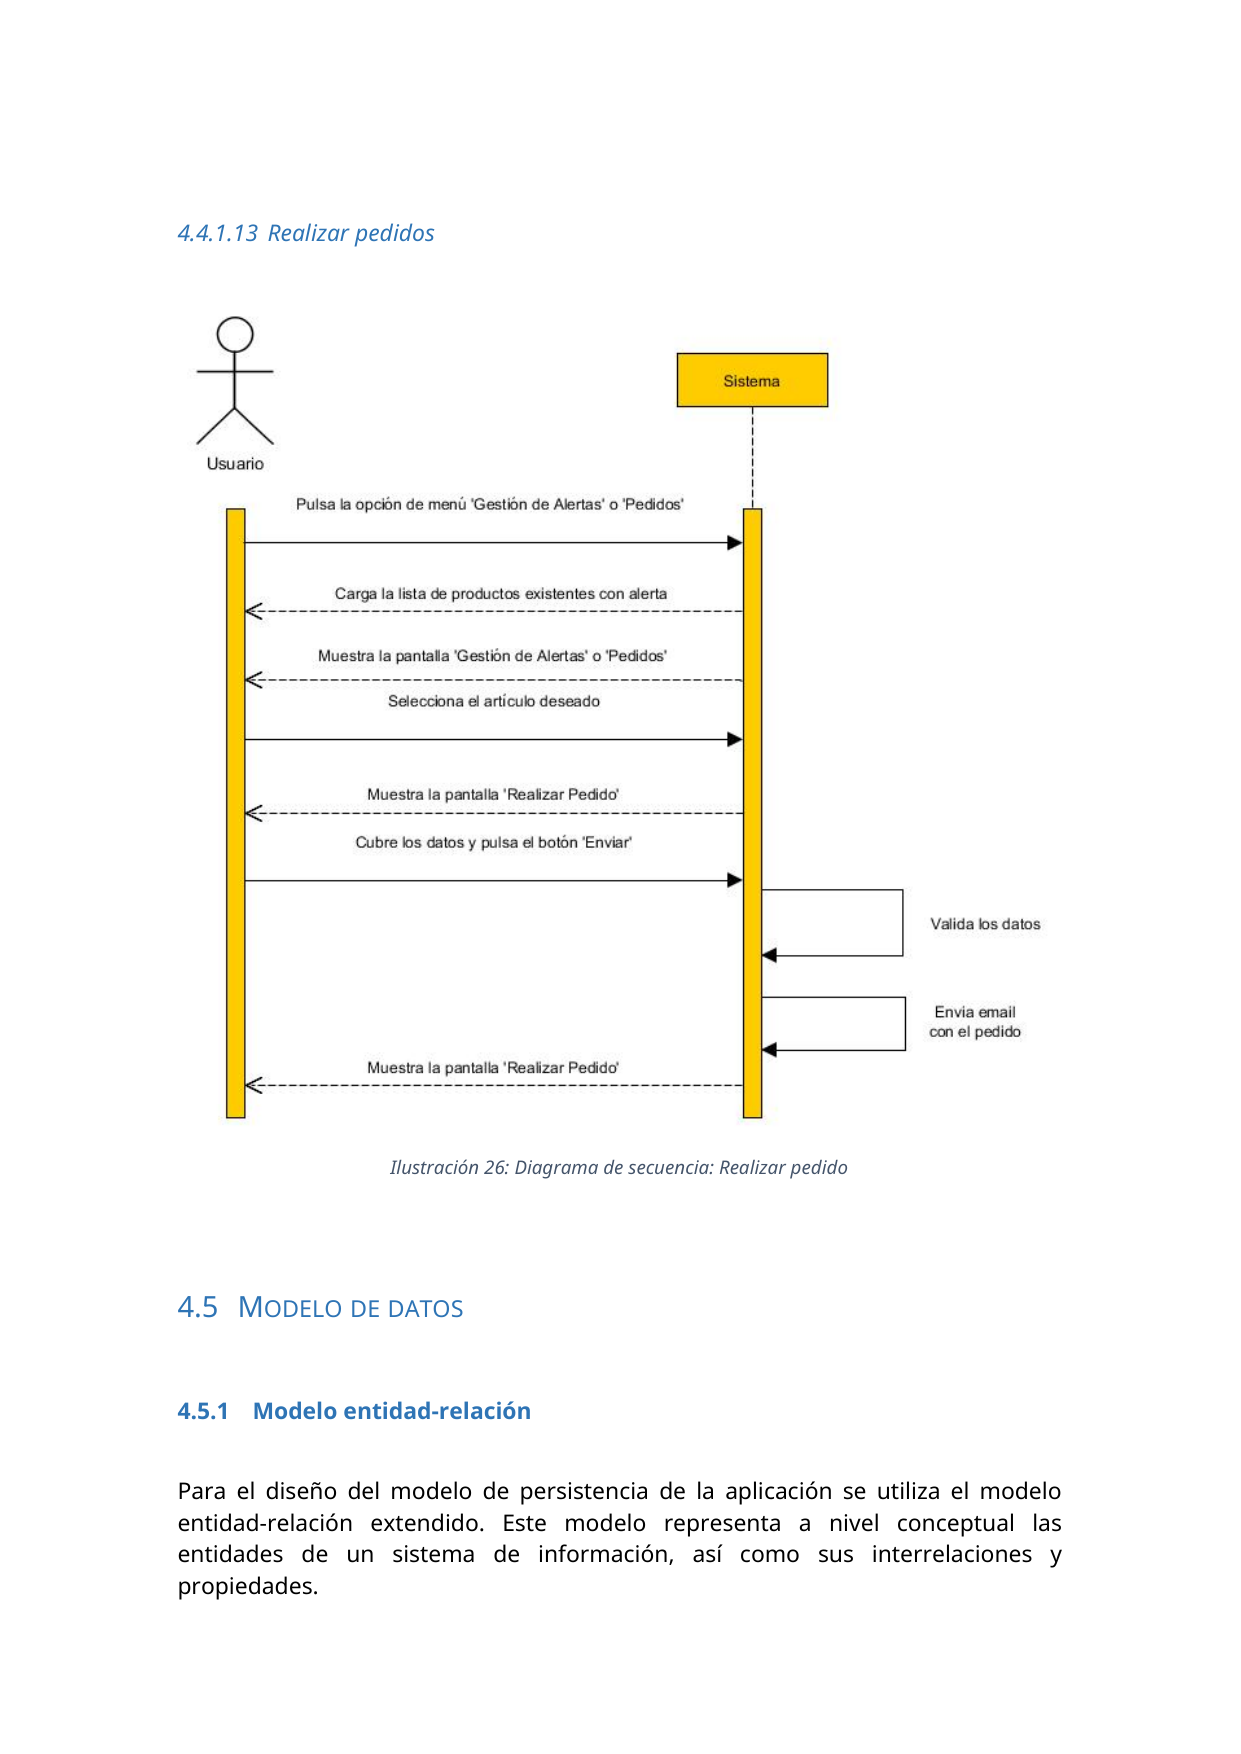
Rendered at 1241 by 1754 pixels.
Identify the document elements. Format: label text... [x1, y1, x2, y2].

text Para el diseño del modelo de persistencia de la aplicación se utiliza el modelo entidad-relación extendido. Este modelo representa a nivel conceptual las entidades de un sistema de información, así como sus interrelaciones y propiedades. [177, 1475, 1063, 1601]
text Ilustración 26: Diagrama de secuencia: Realizar pedido [177, 1154, 1063, 1180]
subtitle Modelo entidad-relación [177, 1395, 1063, 1427]
subtitle Realizar pedidos [177, 217, 1063, 248]
subtitle Modelo de datos [177, 1286, 1063, 1326]
